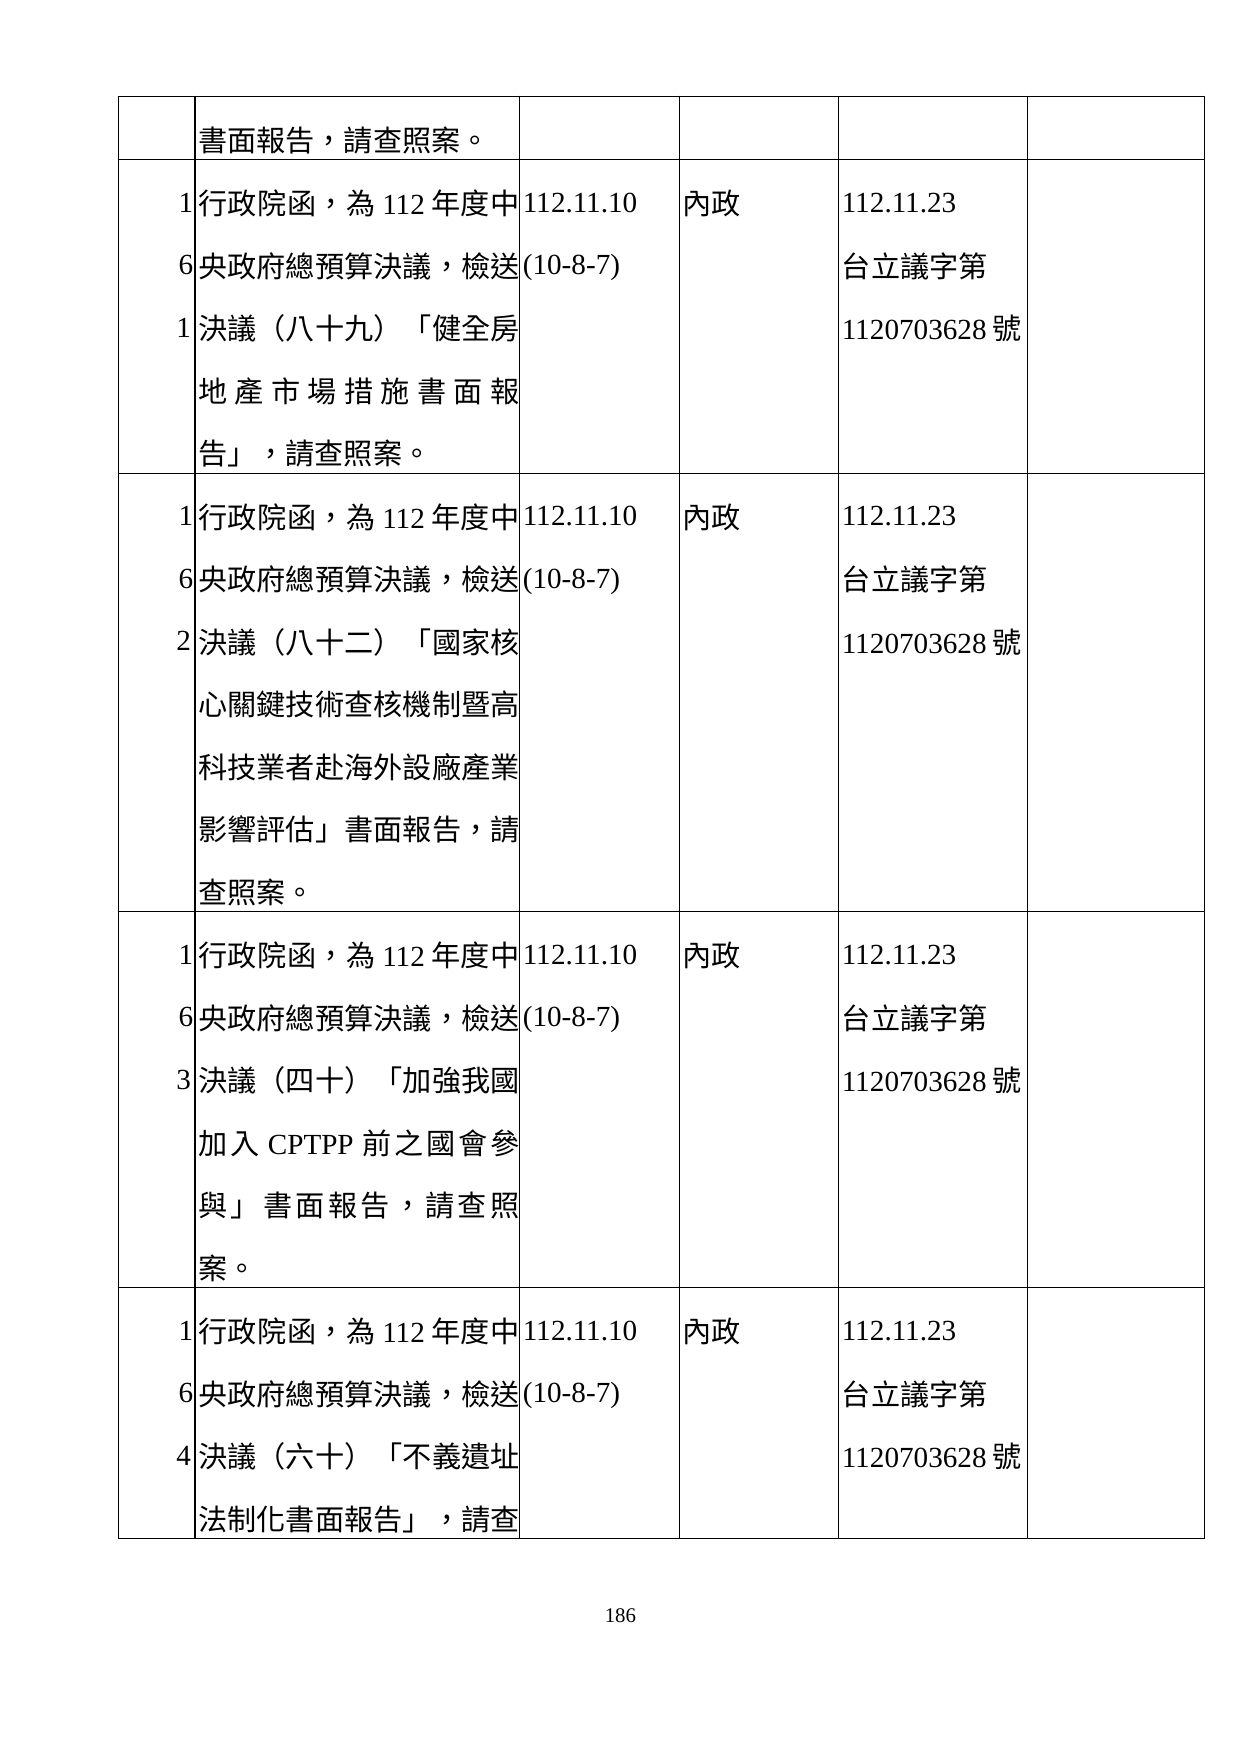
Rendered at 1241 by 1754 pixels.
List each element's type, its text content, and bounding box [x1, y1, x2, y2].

table_cell 行政院函，為112年度中央政府總預算決議，檢送決議（八十二）「國家核心關鍵技術查核機制暨高科技業者赴海外設廠產業影響評估」書面報告，請查照案。 [196, 474, 519, 911]
table_cell [1028, 912, 1204, 1287]
table_cell [1028, 160, 1204, 473]
table_cell 內政 [680, 474, 838, 911]
table_cell 112.11.23 台立議字第1120703628號 [839, 160, 1027, 473]
table_cell [680, 97, 838, 159]
table_cell 112.11.10 (10-8-7) [520, 1288, 679, 1538]
table_cell [119, 1288, 194, 1538]
table_cell 行政院函，為112年度中央政府總預算決議，檢送決議（八十九）「健全房地產市場措施書面報告」，請查照案。 [196, 160, 519, 473]
table_cell 112.11.10 (10-8-7) [520, 160, 679, 473]
table_cell 112.11.23 台立議字第1120703628號 [839, 912, 1027, 1287]
table_cell 112.11.10 (10-8-7) [520, 474, 679, 911]
table_cell [520, 97, 679, 159]
table_cell [119, 97, 194, 159]
table_cell 內政 [680, 1288, 838, 1538]
table_cell 112.11.23 台立議字第1120703628號 [839, 474, 1027, 911]
table_cell 112.11.23 台立議字第1120703628號 [839, 1288, 1027, 1538]
table_cell 內政 [680, 912, 838, 1287]
table_cell 行政院函，為112年度中央政府總預算決議，檢送決議（六十）「不義遺址法制化書面報告」，請查 [196, 1288, 519, 1538]
table_cell 內政 [680, 160, 838, 473]
table_cell [1028, 97, 1204, 159]
table_cell 行政院函，為112年度中央政府總預算決議，檢送決議（四十）「加強我國加入CPTPP前之國會參與」書面報告，請查照案。 [196, 912, 519, 1287]
table_cell [119, 160, 194, 473]
table_cell [119, 912, 194, 1287]
table_cell [119, 474, 194, 911]
table_cell [1028, 1288, 1204, 1538]
table_cell [1028, 474, 1204, 911]
table_cell 書面報告，請查照案。 [196, 97, 519, 159]
table_cell [839, 97, 1027, 159]
table_cell 112.11.10 (10-8-7) [520, 912, 679, 1287]
